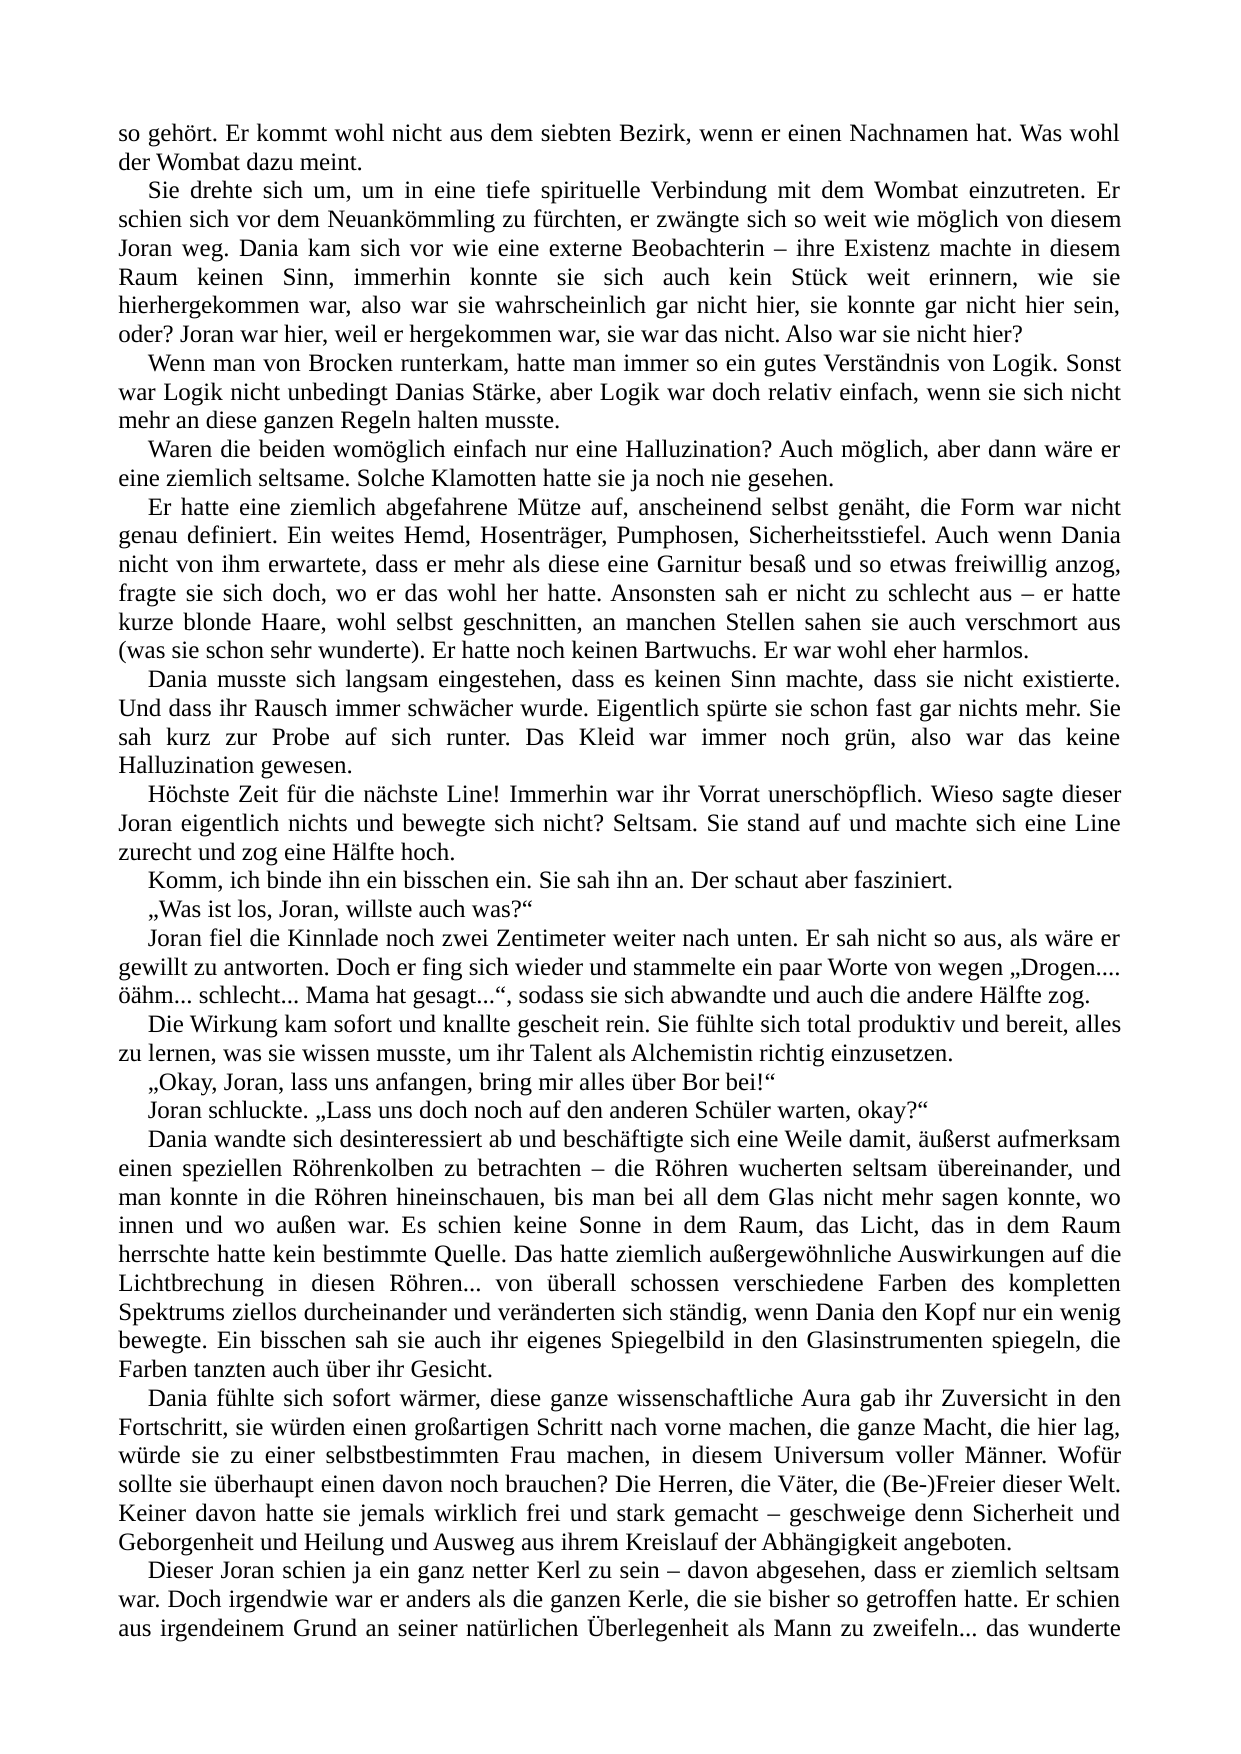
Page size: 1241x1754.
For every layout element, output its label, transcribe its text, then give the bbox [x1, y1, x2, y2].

text Wenn man von Brocken runterkam, hatte man immer so ein gutes Verständnis von Logik. Sonst war Logik nicht unbedingt Danias Stärke, aber Logik war doch relativ einfach, wenn sie sich nicht mehr an diese ganzen Regeln halten musste. [118, 348, 1122, 434]
text Dania wandte sich desinteressiert ab und beschäftigte sich eine Weile damit, äußerst aufmerksam einen speziellen Röhrenkolben zu betrachten – die Röhren wucherten seltsam übereinander, und man konnte in die Röhren hineinschauen, bis man bei all dem Glas nicht mehr sagen konnte, wo innen und wo außen war. Es schien keine Sonne in dem Raum, das Licht, das in dem Raum herrschte hatte kein bestimmte Quelle. Das hatte ziemlich außergewöhnliche Auswirkungen auf die Lichtbrechung in diesen Röhren... von überall schossen verschiedene Farben des kompletten Spektrums ziellos durcheinander und veränderten sich ständig, wenn Dania den Kopf nur ein wenig bewegte. Ein bisschen sah sie auch ihr eigenes Spiegelbild in den Glasinstrumenten spiegeln, die Farben tanzten auch über ihr Gesicht. [118, 1124, 1122, 1383]
text Joran fiel die Kinnlade noch zwei Zentimeter weiter nach unten. Er sah nicht so aus, als wäre er gewillt zu antworten. Doch er fing sich wieder und stammelte ein paar Worte von wegen „Drogen.... öähm... schlecht... Mama hat gesagt...“, sodass sie sich abwandte und auch die andere Hälfte zog. [118, 923, 1122, 1009]
text Höchste Zeit für die nächste Line! Immerhin war ihr Vorrat unerschöpflich. Wieso sagte dieser Joran eigentlich nichts und bewegte sich nicht? Seltsam. Sie stand auf und machte sich eine Line zurecht und zog eine Hälfte hoch. [118, 779, 1122, 866]
text Joran schluckte. „Lass uns doch noch auf den anderen Schüler warten, okay?“ [118, 1096, 1122, 1124]
text „Was ist los, Joran, willste auch was?“ [118, 894, 1122, 923]
text Komm, ich binde ihn ein bisschen ein. Sie sah ihn an. Der schaut aber fasziniert. [118, 866, 1122, 894]
text „Okay, Joran, lass uns anfangen, bring mir alles über Bor bei!“ [118, 1067, 1122, 1096]
text Dania fühlte sich sofort wärmer, diese ganze wissenschaftliche Aura gab ihr Zuversicht in den Fortschritt, sie würden einen großartigen Schritt nach vorne machen, die ganze Macht, die hier lag, würde sie zu einer selbstbestimmten Frau machen, in diesem Universum voller Männer. Wofür sollte sie überhaupt einen davon noch brauchen? Die Herren, die Väter, die (Be-)Freier dieser Welt. Keiner davon hatte sie jemals wirklich frei und stark gemacht – geschweige denn Sicherheit und Geborgenheit und Heilung und Ausweg aus ihrem Kreislauf der Abhängigkeit angeboten. [118, 1383, 1122, 1556]
text Die Wirkung kam sofort und knallte gescheit rein. Sie fühlte sich total produktiv und bereit, alles zu lernen, was sie wissen musste, um ihr Talent als Alchemistin richtig einzusetzen. [118, 1009, 1122, 1067]
text Sie drehte sich um, um in eine tiefe spirituelle Verbindung mit dem Wombat einzutreten. Er schien sich vor dem Neuankömmling zu fürchten, er zwängte sich so weit wie möglich von diesem Joran weg. Dania kam sich vor wie eine externe Beobachterin – ihre Existenz machte in diesem Raum keinen Sinn, immerhin konnte sie sich auch kein Stück weit erinnern, wie sie hierhergekommen war, also war sie wahrscheinlich gar nicht hier, sie konnte gar nicht hier sein, oder? Joran war hier, weil er hergekommen war, sie war das nicht. Also war sie nicht hier? [118, 176, 1122, 348]
text so gehört. Er kommt wohl nicht aus dem siebten Bezirk, wenn er einen Nachnamen hat. Was wohl der Wombat dazu meint. [118, 118, 1122, 176]
text Er hatte eine ziemlich abgefahrene Mütze auf, anscheinend selbst genäht, die Form war nicht genau definiert. Ein weites Hemd, Hosenträger, Pumphosen, Sicherheitsstiefel. Auch wenn Dania nicht von ihm erwartete, dass er mehr als diese eine Garnitur besaß und so etwas freiwillig anzog, fragte sie sich doch, wo er das wohl her hatte. Ansonsten sah er nicht zu schlecht aus – er hatte kurze blonde Haare, wohl selbst geschnitten, an manchen Stellen sahen sie auch verschmort aus (was sie schon sehr wunderte). Er hatte noch keinen Bartwuchs. Er war wohl eher harmlos. [118, 492, 1122, 664]
text Dieser Joran schien ja ein ganz netter Kerl zu sein – davon abgesehen, dass er ziemlich seltsam war. Doch irgendwie war er anders als die ganzen Kerle, die sie bisher so getroffen hatte. Er schien aus irgendeinem Grund an seiner natürlichen Überlegenheit als Mann zu zweifeln... das wunderte [118, 1556, 1122, 1642]
text Dania musste sich langsam eingestehen, dass es keinen Sinn machte, dass sie nicht existierte. Und dass ihr Rausch immer schwächer wurde. Eigentlich spürte sie schon fast gar nichts mehr. Sie sah kurz zur Probe auf sich runter. Das Kleid war immer noch grün, also war das keine Halluzination gewesen. [118, 664, 1122, 779]
text Waren die beiden womöglich einfach nur eine Halluzination? Auch möglich, aber dann wäre er eine ziemlich seltsame. Solche Klamotten hatte sie ja noch nie gesehen. [118, 434, 1122, 492]
